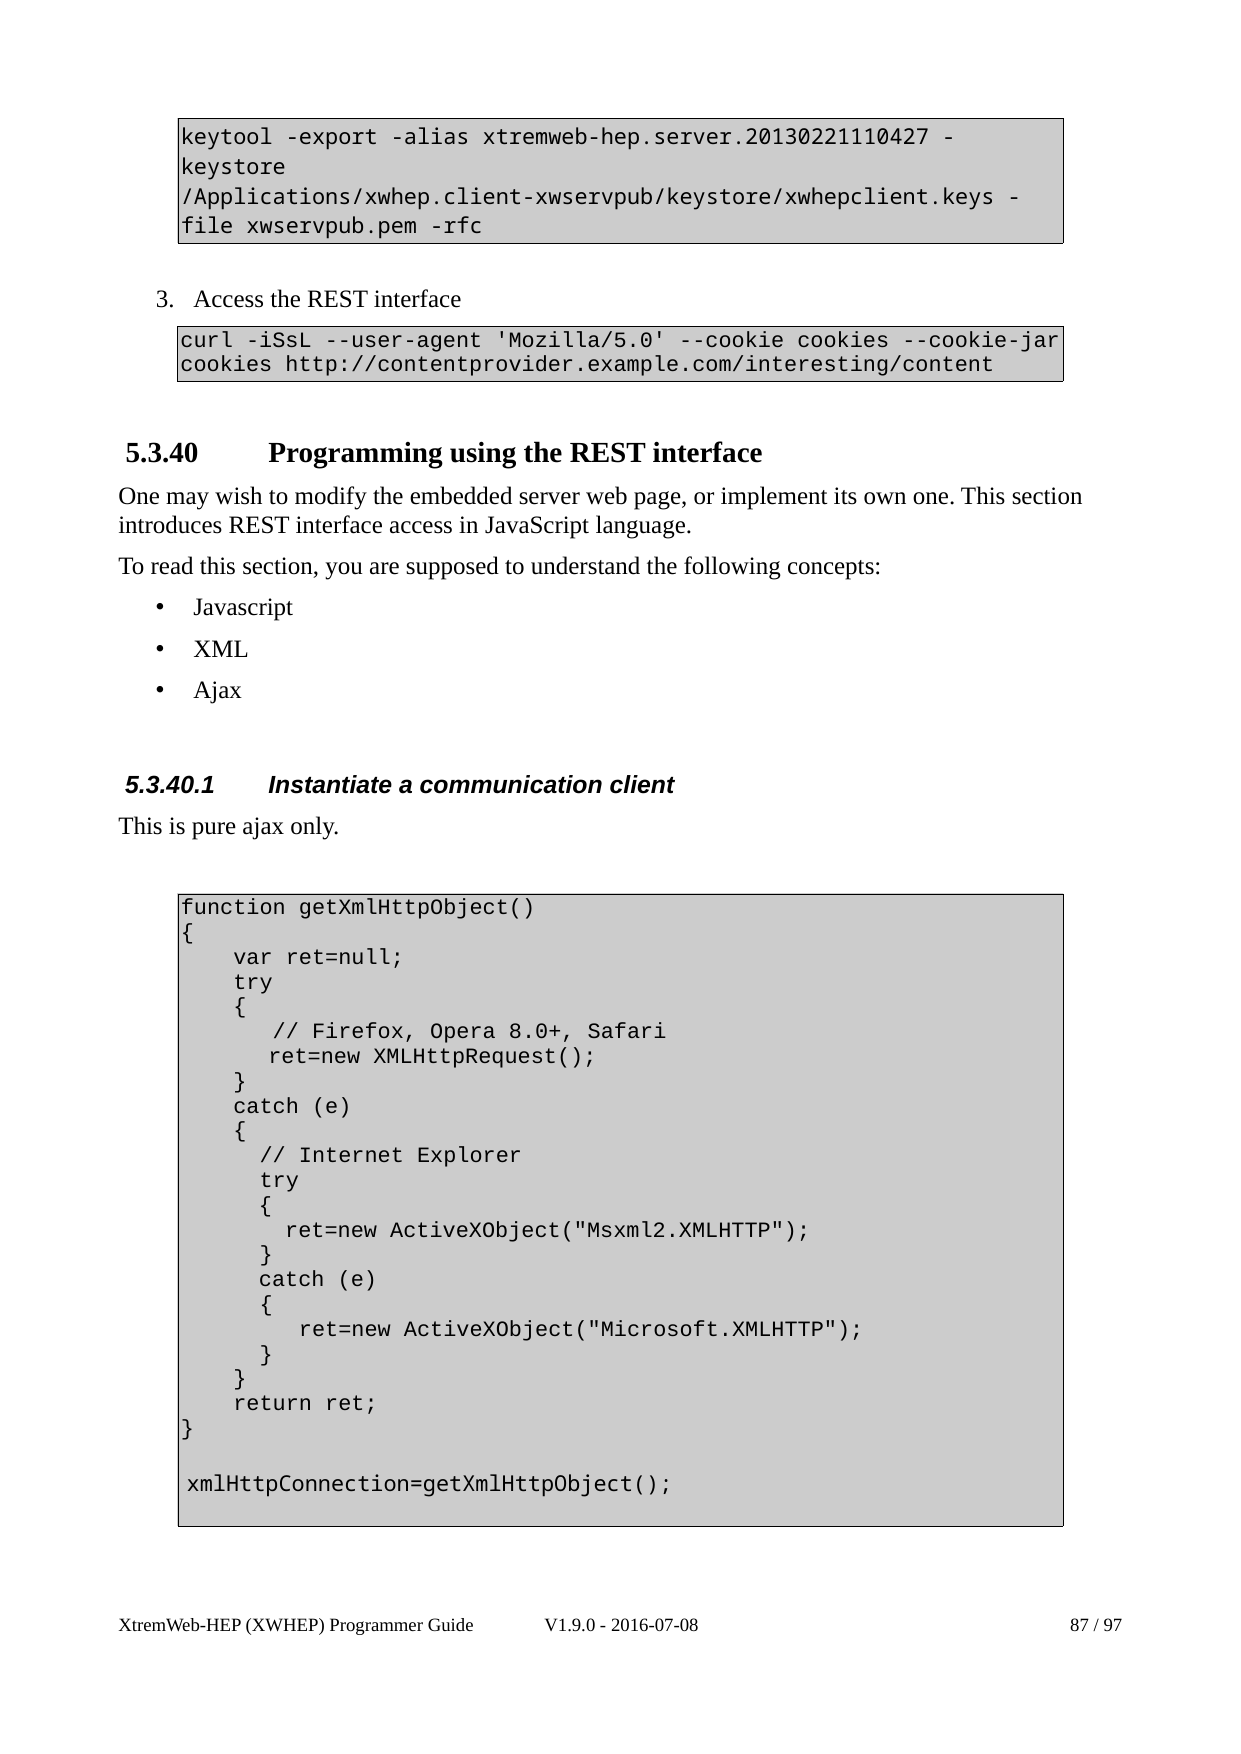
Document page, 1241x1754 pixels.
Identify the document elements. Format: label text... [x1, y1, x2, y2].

list Ajax [156, 675, 1122, 704]
list Javascript [156, 592, 1122, 621]
text keytool -export -alias xtremweb-hep.server.20130221110427 -keystore /Applications/xwhep.client-xwservpub/keystore/xwhepclient.keys -file xwservpub.pem -rfc [179, 119, 1063, 243]
text { [179, 993, 1063, 1017]
text } [179, 1340, 1063, 1364]
list Access the REST interface [156, 284, 1122, 313]
text } [179, 1067, 1063, 1092]
text // Internet Explorer [179, 1141, 1063, 1166]
text } [179, 1364, 1063, 1389]
text // Firefox, Opera 8.0+, Safari [179, 1017, 1063, 1042]
text { [179, 1191, 1063, 1216]
text This is pure ajax only. [118, 811, 1122, 840]
text curl -iSsL --user-agent 'Mozilla/5.0' --cookie cookies --cookie-jar cookies http://contentprovider.example.com/interesting/content [178, 327, 1063, 381]
text ret=new ActiveXObject("Msxml2.XMLHTTP"); [179, 1216, 1063, 1241]
text try [179, 968, 1063, 993]
text catch (e) [179, 1265, 1063, 1290]
text return ret; [179, 1389, 1063, 1414]
text var ret=null; [179, 943, 1063, 968]
text } [179, 1241, 1063, 1265]
text ret=new ActiveXObject("Microsoft.XMLHTTP"); [179, 1315, 1063, 1340]
text function getXmlHttpObject() [179, 895, 1063, 918]
text catch (e) [179, 1092, 1063, 1117]
subtitle Programming using the REST interface [118, 435, 1122, 469]
text { [179, 1117, 1063, 1141]
list XML [156, 634, 1122, 662]
text try [179, 1166, 1063, 1191]
text { [179, 1290, 1063, 1315]
subtitle Instantiate a communication client [118, 770, 1122, 798]
text } [179, 1414, 1063, 1439]
text One may wish to modify the embedded server web page, or implement its own one. This section introduces REST interface access in JavaScript language. [118, 481, 1122, 539]
text ret=new XMLHttpRequest(); [179, 1042, 1063, 1067]
text xmlHttpConnection=getXmlHttpObject(); [179, 1464, 1063, 1495]
text To read this section, you are supposed to understand the following concepts: [118, 551, 1122, 580]
text { [179, 918, 1063, 943]
